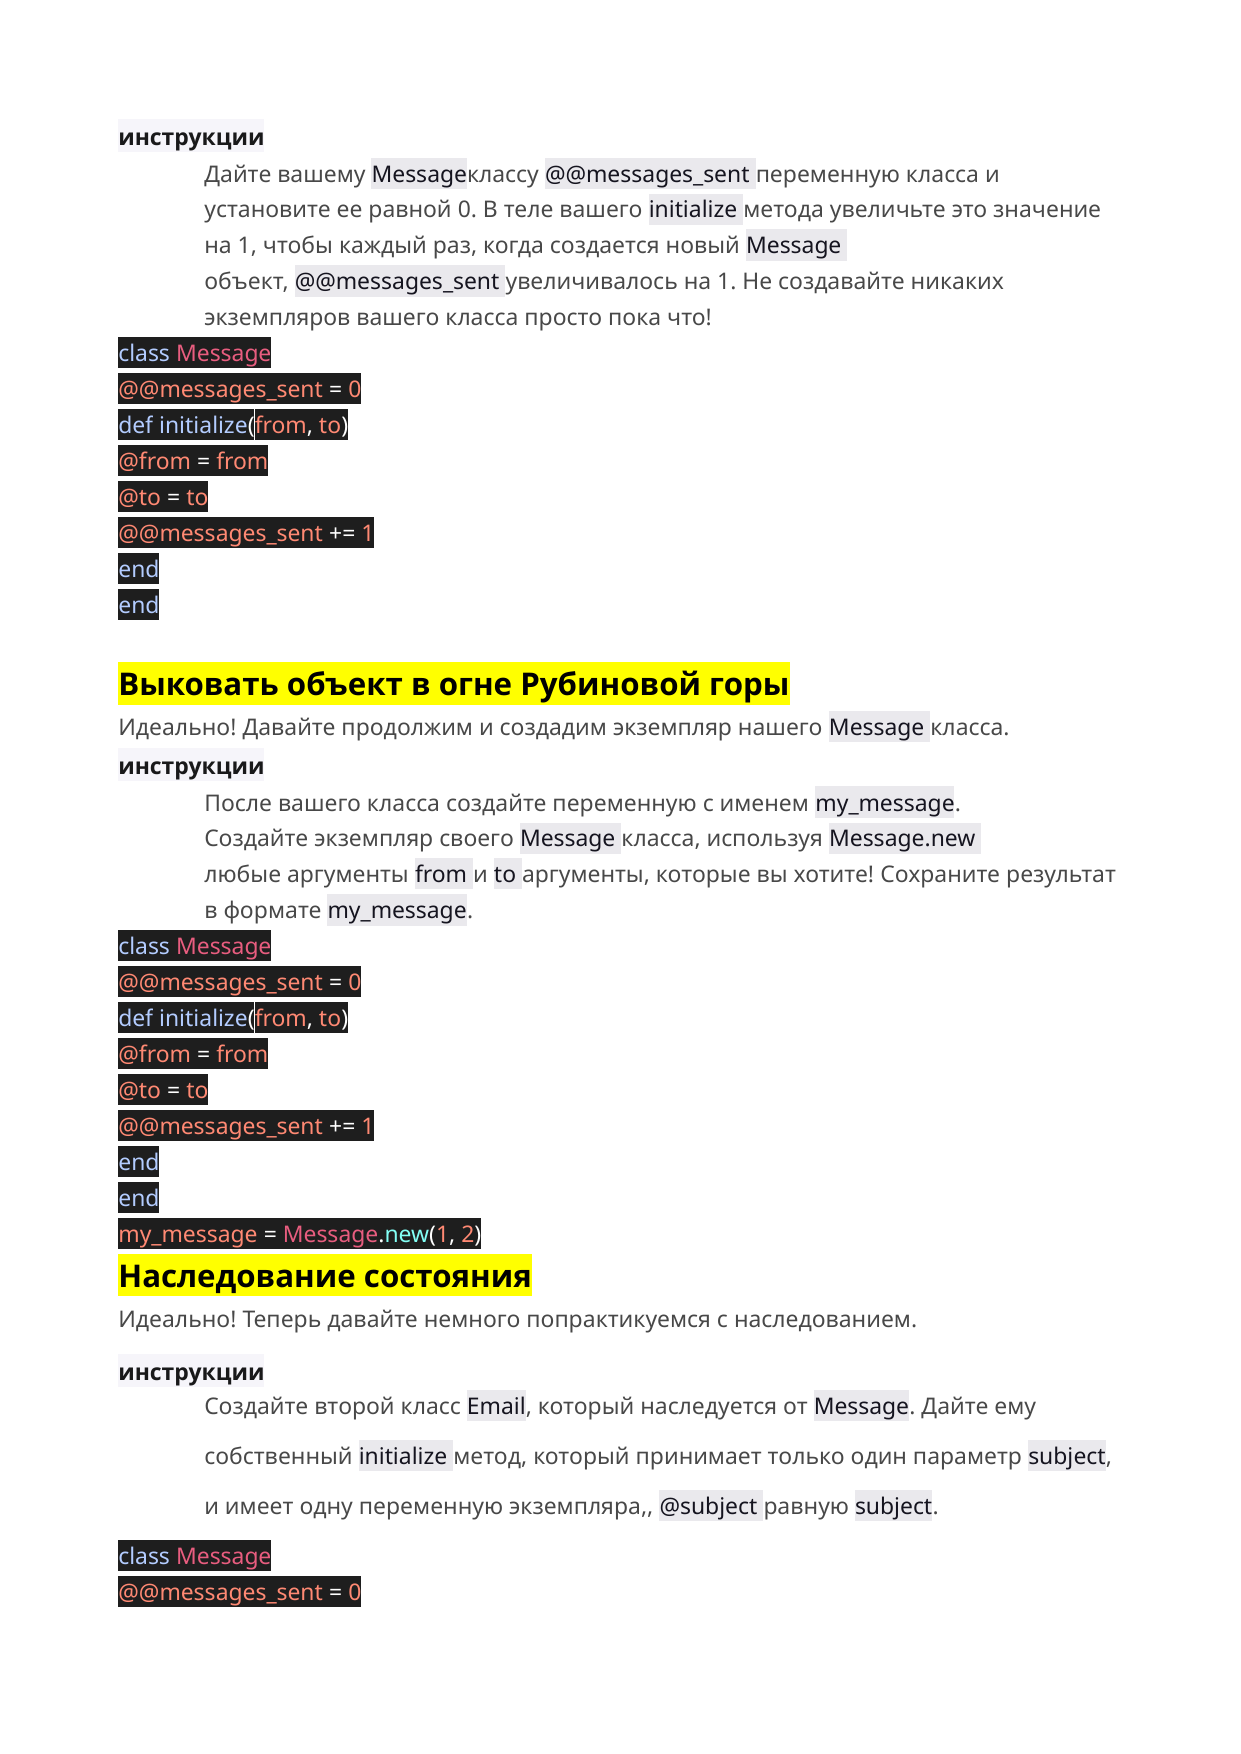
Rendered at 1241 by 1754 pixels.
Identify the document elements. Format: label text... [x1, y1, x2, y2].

text @@messages_sent = 0 [118, 373, 1122, 404]
text @@messages_sent += 1 [118, 1110, 1122, 1141]
text end [118, 1146, 1122, 1177]
text После вашего класса создайте переменную с именем my_message. [204, 786, 1122, 818]
text class Message [118, 337, 1122, 368]
subtitle инструкции [118, 1353, 1122, 1387]
text end [118, 589, 1122, 620]
text def initialize(from, to) [118, 1002, 1122, 1033]
text my_message = Message.new(1, 2) [118, 1218, 1122, 1249]
text @@messages_sent = 0 [118, 966, 1122, 997]
text @to = to [118, 481, 1122, 512]
subtitle инструкции [118, 747, 1122, 781]
text Выковать объект в огне Рубиновой горы [118, 662, 1122, 705]
text Наследование состояния [118, 1254, 1122, 1296]
text Дайте вашему Messageклассу @@messages_sent переменную класса и установите ее равной 0. В теле вашего initialize метода увеличьте это значение на 1, чтобы каждый раз, когда создается новый Message объект, @@messages_sent увеличивалось на 1. Не создавайте никаких экземпляров вашего класса просто пока что! [204, 157, 1122, 332]
text Идеально! Давайте продолжим и создадим экземпляр нашего Message класса. [118, 711, 1122, 742]
text @@messages_sent += 1 [118, 517, 1122, 548]
text Создайте второй класс Email, который наследуется от Message. Дайте ему собственный initialize метод, который принимает только один параметр subject, и имеет одну переменную экземпляра,, @subject равную subject. [204, 1390, 1122, 1521]
text Создайте экземпляр своего Message класса, используя Message.new любые аргументы from и to аргументы, которые вы хотите! Сохраните результат в формате my_message. [204, 822, 1122, 926]
text @from = from [118, 445, 1122, 476]
text class Message [118, 1540, 1122, 1571]
text class Message [118, 930, 1122, 961]
text @from = from [118, 1038, 1122, 1069]
text end [118, 1182, 1122, 1213]
text @@messages_sent = 0 [118, 1576, 1122, 1607]
text Идеально! Теперь давайте немного попрактикуемся с наследованием. [118, 1303, 1122, 1334]
text def initialize(from, to) [118, 409, 1122, 440]
subtitle инструкции [118, 118, 1122, 152]
text @to = to [118, 1074, 1122, 1105]
text end [118, 553, 1122, 584]
